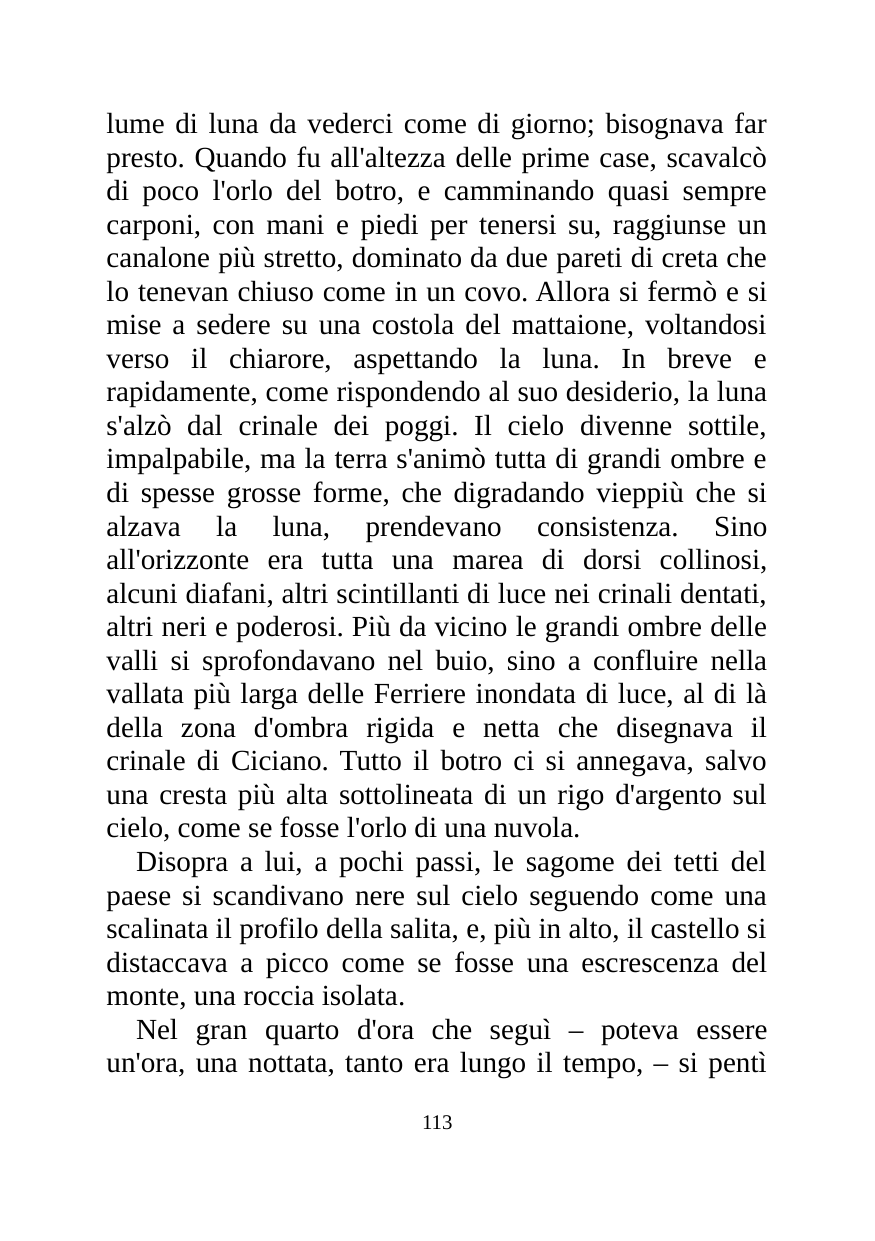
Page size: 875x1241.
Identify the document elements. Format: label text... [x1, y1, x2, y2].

text lume di luna da vederci come di giorno; bisognava far presto. Quando fu all'altezza delle prime case, scavalcò di poco l'orlo del botro, e camminando quasi sempre carponi, con mani e piedi per tenersi su, raggiunse un canalone più stretto, dominato da due pareti di creta che lo tenevan chiuso come in un covo. Allora si fermò e si mise a sedere su una costola del mattaione, voltandosi verso il chiarore, aspettando la luna. In breve e rapidamente, come rispondendo al suo desiderio, la luna s'alzò dal crinale dei poggi. Il cielo divenne sottile, impalpabile, ma la terra s'animò tutta di grandi ombre e di spesse grosse forme, che digradando vieppiù che si alzava la luna, prendevano consistenza. Sino all'orizzonte era tutta una marea di dorsi collinosi, alcuni diafani, altri scintillanti di luce nei crinali dentati, altri neri e poderosi. Più da vicino le grandi ombre delle valli si sprofondavano nel buio, sino a confluire nella vallata più larga delle Ferriere inondata di luce, al di là della zona d'ombra rigida e netta che disegnava il crinale di Ciciano. Tutto il botro ci si annegava, salvo una cresta più alta sottolineata di un rigo d'argento sul cielo, come se fosse l'orlo di una nuvola. [106, 106, 768, 844]
text Nel gran quarto d'ora che seguì – poteva essere un'ora, una nottata, tanto era lungo il tempo, – si pentì [106, 1012, 768, 1079]
text Disopra a lui, a pochi passi, le sagome dei tetti del paese si scandivano nere sul cielo seguendo come una scalinata il profilo della salita, e, più in alto, il castello si distaccava a picco come se fosse una escrescenza del monte, una roccia isolata. [106, 844, 768, 1012]
